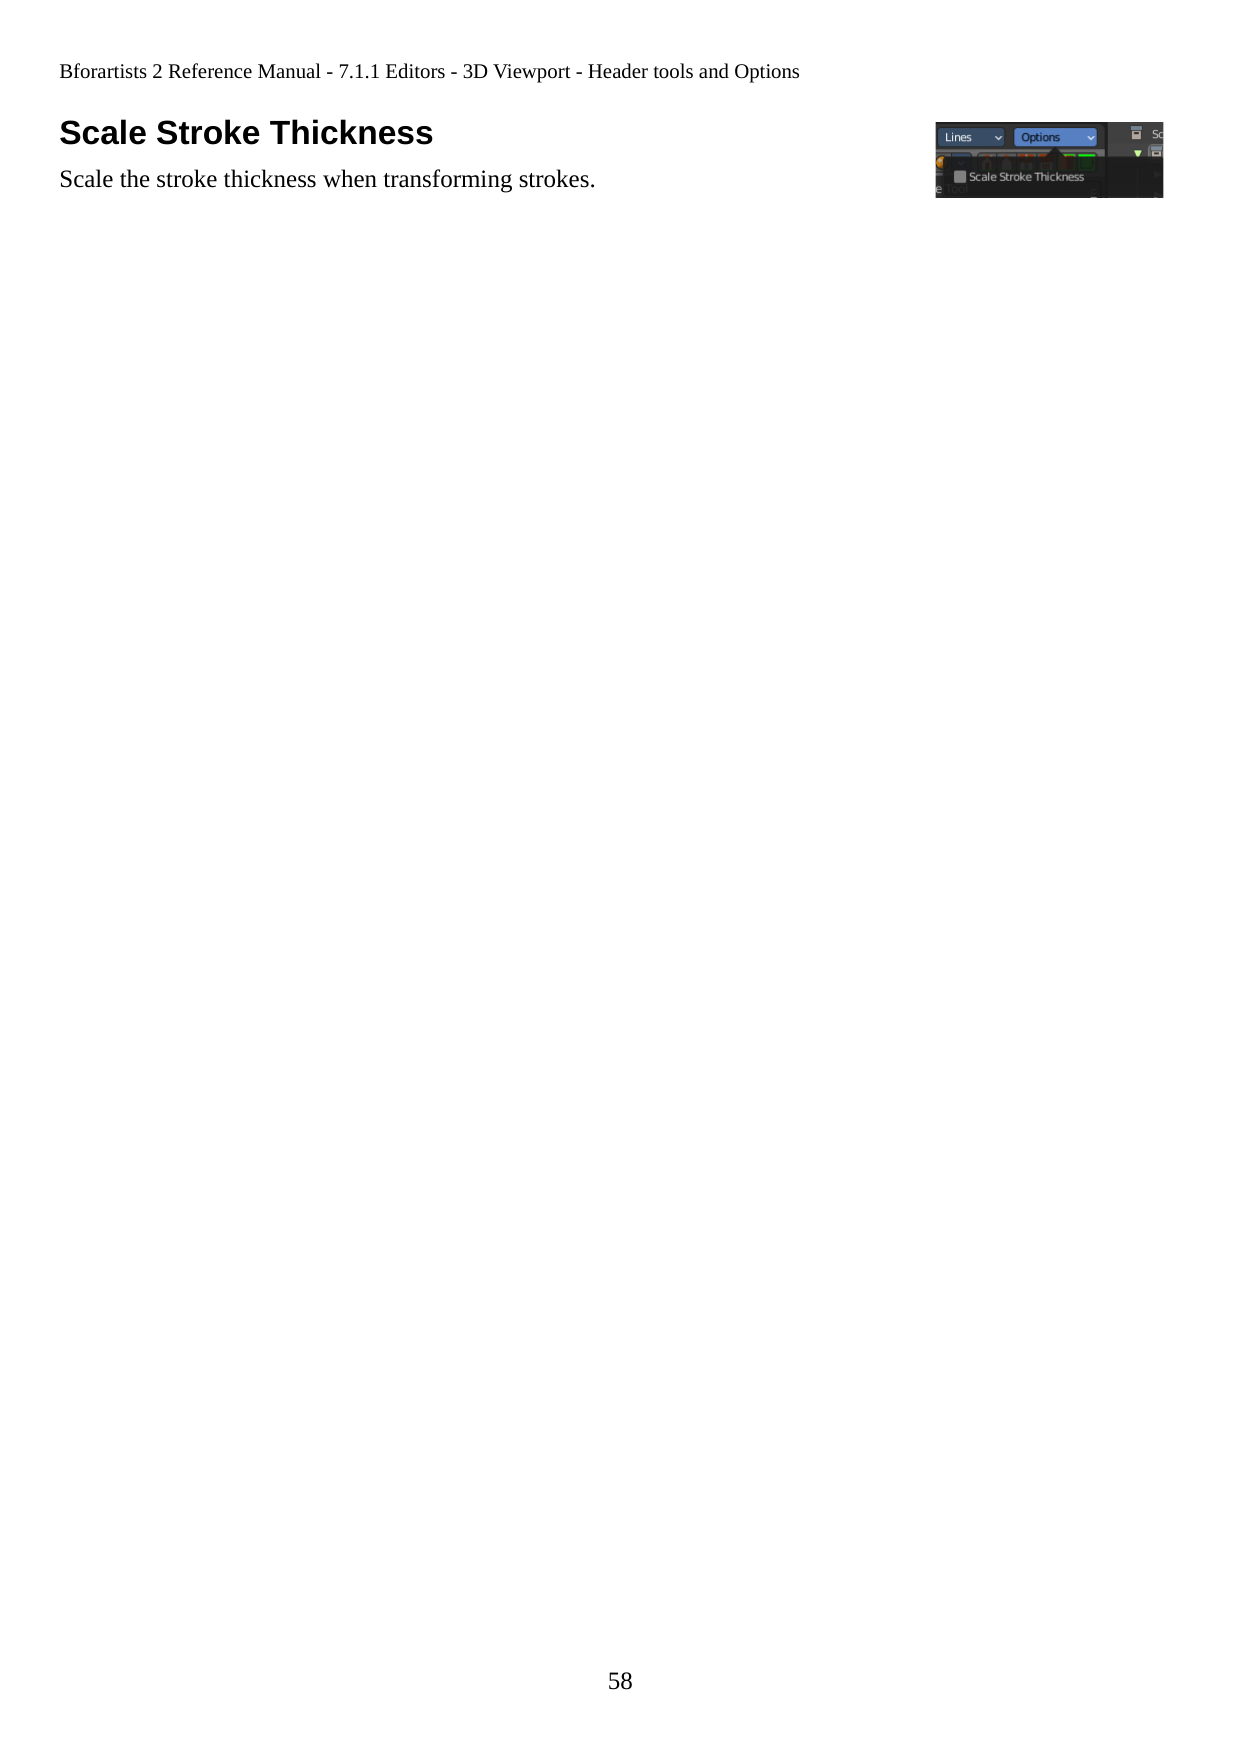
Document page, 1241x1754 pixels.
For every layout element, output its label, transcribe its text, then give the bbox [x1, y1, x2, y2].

text Scale the stroke thickness when transforming strokes. [59, 164, 935, 192]
subtitle Scale Stroke Thickness [59, 113, 1181, 151]
picture [935, 122, 1164, 198]
